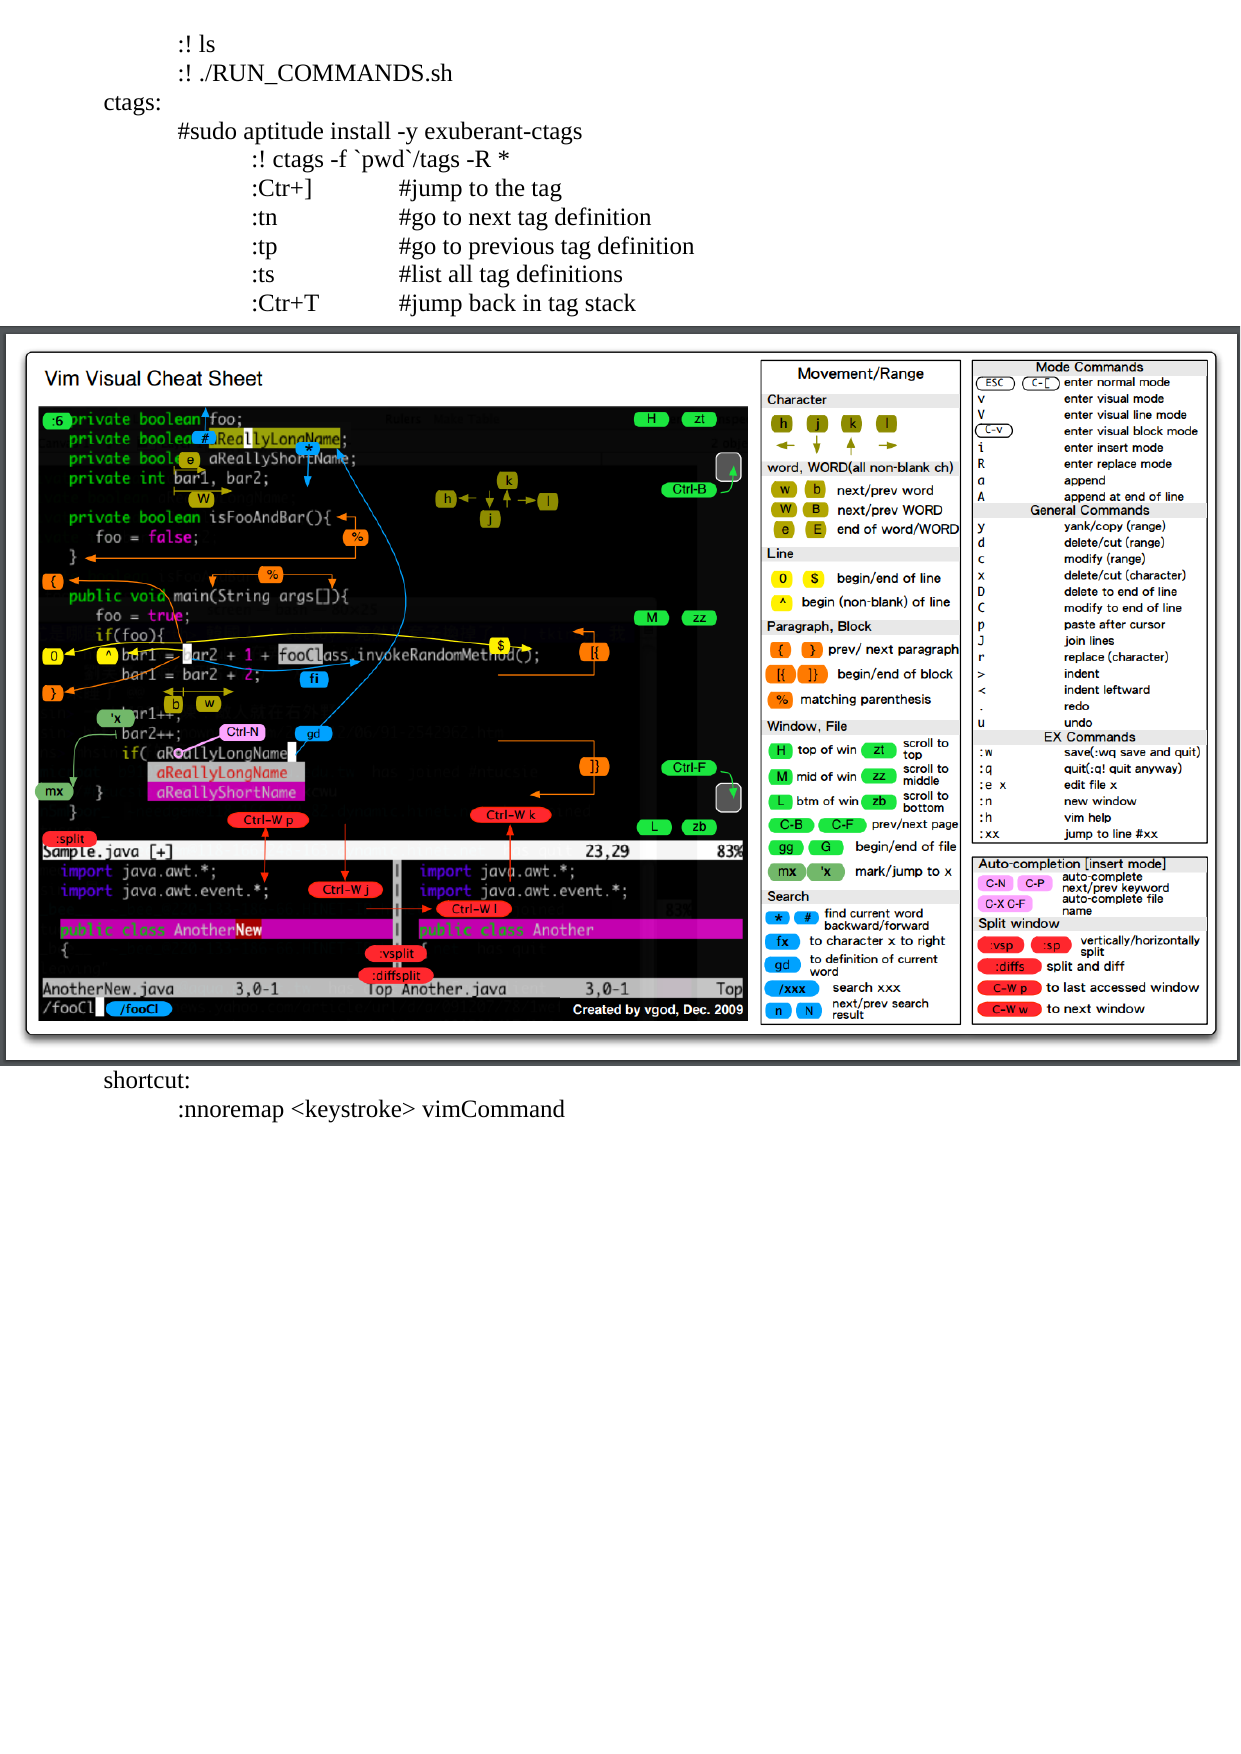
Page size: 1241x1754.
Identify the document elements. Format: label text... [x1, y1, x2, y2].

text :tp #go to previous tag definition [29, 231, 1211, 259]
text :tn #go to next tag definition [29, 202, 1211, 231]
text :Ctr+T #jump back in tag stack [29, 288, 1211, 317]
picture [0, 326, 1241, 1066]
text :! ctags -f `pwd`/tags -R * :Ctr+] #jump to the tag [29, 144, 1211, 202]
text [29, 317, 1211, 326]
text shortcut: [29, 1066, 1211, 1094]
text :ts #list all tag definitions [29, 259, 1211, 288]
text :nnoremap <keystroke> vimCommand [29, 1094, 1211, 1123]
text :! ls :! ./RUN_COMMANDS.sh ctags: #sudo aptitude install -y exuberant-ctags [29, 29, 1211, 144]
